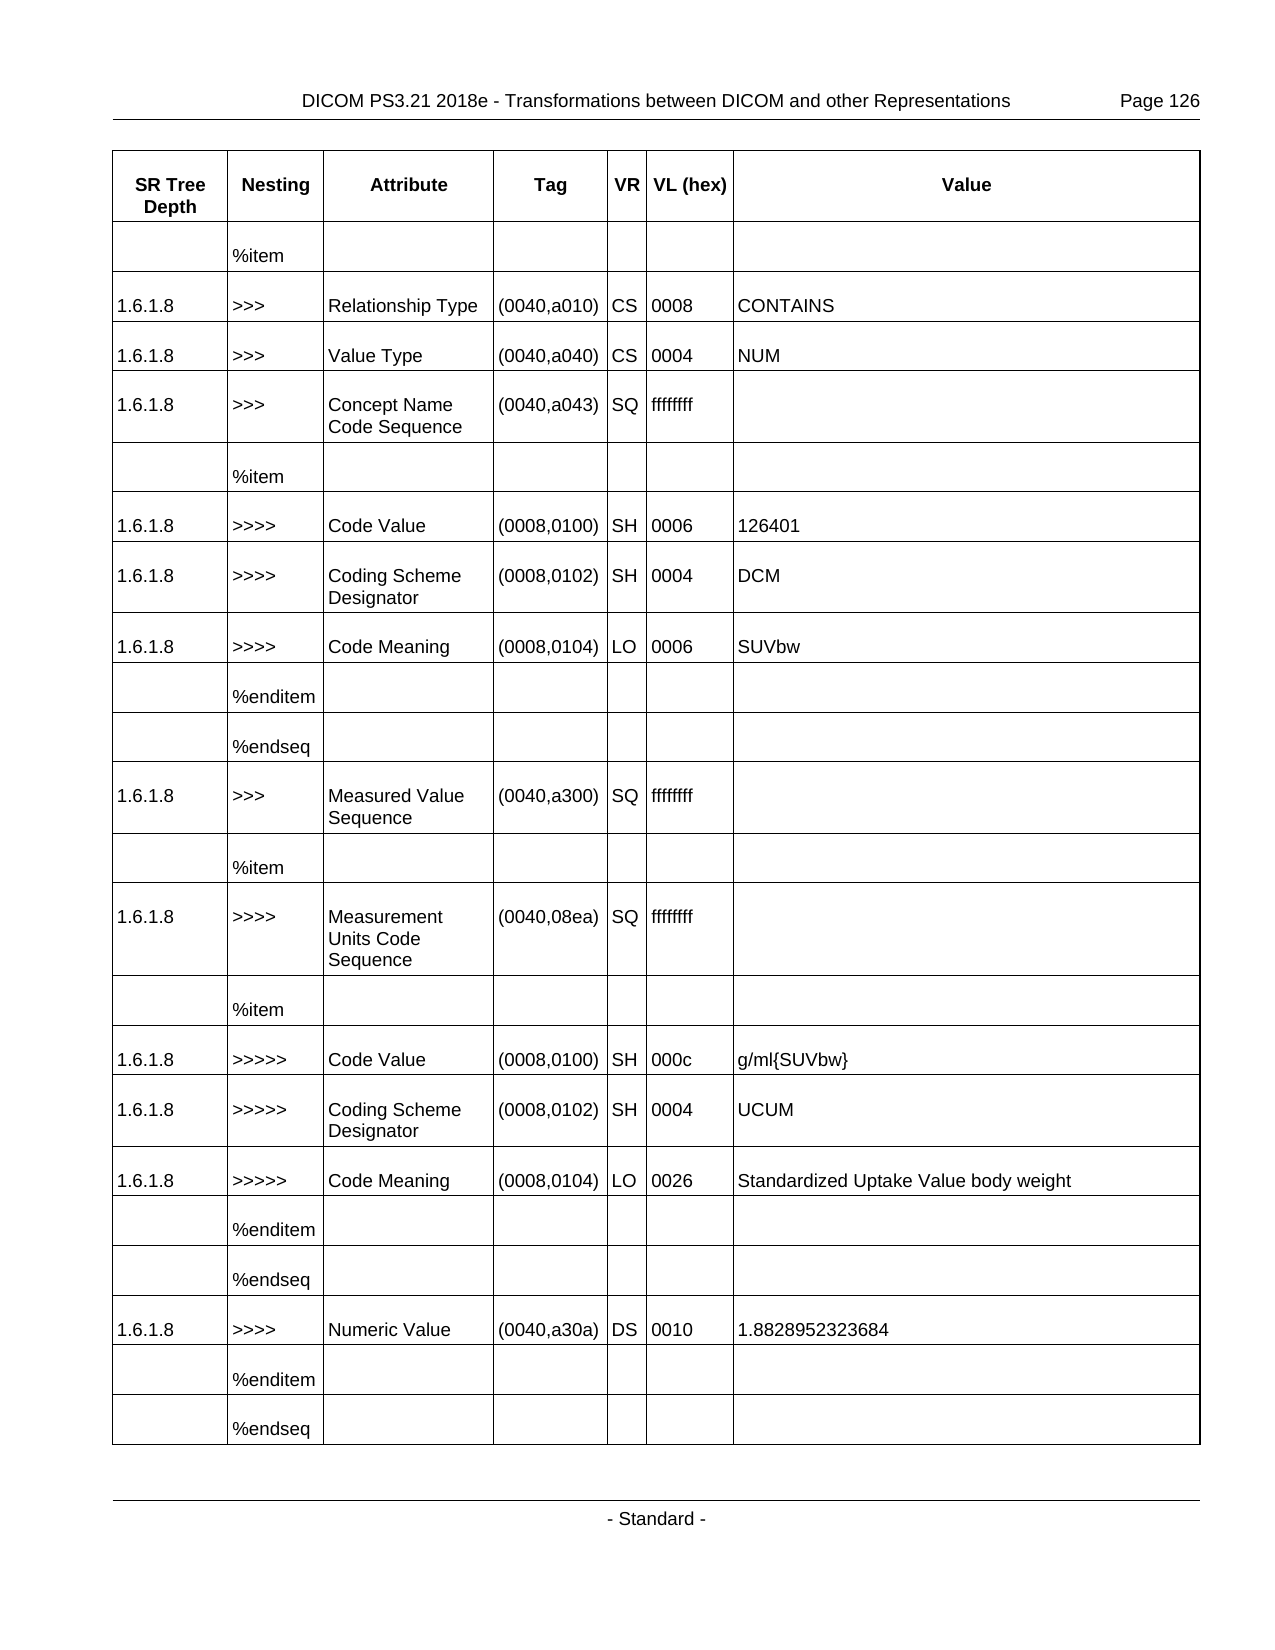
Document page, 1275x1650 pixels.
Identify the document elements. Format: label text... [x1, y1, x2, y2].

table_cell SQ [608, 762, 646, 832]
table_cell >>>>> [228, 1026, 323, 1074]
table_cell Numeric Value [324, 1296, 493, 1344]
table_cell SH [608, 1075, 646, 1146]
table_cell 126401 [734, 492, 1199, 541]
table_cell [113, 713, 227, 761]
table_cell [734, 1395, 1199, 1444]
table_cell (0040,a040) [494, 322, 607, 370]
table_cell [647, 1196, 733, 1245]
table_cell [324, 713, 493, 761]
table_cell [608, 713, 646, 761]
table_cell [113, 222, 227, 271]
table_cell 1.6.1.8 [113, 883, 227, 975]
table_cell Standardized Uptake Value body weight [734, 1147, 1199, 1195]
table_cell CONTAINS [734, 272, 1199, 321]
table_cell [494, 443, 607, 491]
table_cell (0040,a30a) [494, 1296, 607, 1344]
table_cell %endseq [228, 1395, 323, 1444]
table_cell SH [608, 1026, 646, 1074]
table_cell ffffffff [647, 371, 733, 442]
table_cell SQ [608, 371, 646, 442]
table_cell [734, 1196, 1199, 1245]
table_cell %item [228, 834, 323, 882]
table_cell ffffffff [647, 883, 733, 975]
table_cell 1.6.1.8 [113, 322, 227, 370]
table_cell [608, 1196, 646, 1245]
table_cell SH [608, 542, 646, 612]
table_cell [608, 1345, 646, 1394]
table_cell >>>> [228, 542, 323, 612]
table_cell 1.6.1.8 [113, 1026, 227, 1074]
table_cell Code Value [324, 492, 493, 541]
table_cell Measurement Units Code Sequence [324, 883, 493, 975]
table_cell 0006 [647, 492, 733, 541]
table_cell 0026 [647, 1147, 733, 1195]
table_header VR [608, 151, 646, 221]
table_header VL (hex) [647, 151, 733, 221]
table_cell [113, 834, 227, 882]
table_cell [647, 1246, 733, 1295]
table_cell CS [608, 322, 646, 370]
table_cell [113, 1345, 227, 1394]
table_cell (0008,0104) [494, 613, 607, 662]
table_cell UCUM [734, 1075, 1199, 1146]
table_cell [734, 713, 1199, 761]
table_cell [324, 1246, 493, 1295]
table_cell >>>> [228, 883, 323, 975]
table_cell 0004 [647, 542, 733, 612]
table_cell >>> [228, 762, 323, 832]
table_cell >>>>> [228, 1147, 323, 1195]
table_cell 1.6.1.8 [113, 1075, 227, 1146]
table_cell [608, 834, 646, 882]
table_cell 0004 [647, 322, 733, 370]
table_cell 0010 [647, 1296, 733, 1344]
table_cell Coding Scheme Designator [324, 1075, 493, 1146]
table_cell [494, 222, 607, 271]
table_cell [647, 663, 733, 712]
table_cell [647, 1345, 733, 1394]
table_cell 1.6.1.8 [113, 371, 227, 442]
table_cell [734, 1345, 1199, 1394]
table_cell [608, 443, 646, 491]
table_cell [734, 976, 1199, 1025]
table_cell Measured Value Sequence [324, 762, 493, 832]
table_header Attribute [324, 151, 493, 221]
table_cell [608, 1395, 646, 1444]
table_cell Coding Scheme Designator [324, 542, 493, 612]
table_cell Code Meaning [324, 613, 493, 662]
table_cell (0040,a010) [494, 272, 607, 321]
table_cell LO [608, 613, 646, 662]
table_cell >>> [228, 322, 323, 370]
table_cell (0008,0102) [494, 1075, 607, 1146]
table_cell [734, 762, 1199, 832]
table_cell [647, 222, 733, 271]
table_cell [113, 976, 227, 1025]
table_cell 1.6.1.8 [113, 1296, 227, 1344]
table_cell [647, 976, 733, 1025]
table_cell [734, 883, 1199, 975]
table_cell [647, 713, 733, 761]
table_cell (0040,a300) [494, 762, 607, 832]
table_cell [494, 1345, 607, 1394]
table_cell [324, 1196, 493, 1245]
table_cell [113, 443, 227, 491]
table_header Value [734, 151, 1199, 221]
table_cell DCM [734, 542, 1199, 612]
table_cell 1.6.1.8 [113, 492, 227, 541]
table_cell [113, 1246, 227, 1295]
table_cell 1.6.1.8 [113, 1147, 227, 1195]
table_cell [734, 371, 1199, 442]
table_cell %item [228, 976, 323, 1025]
table_cell [494, 1395, 607, 1444]
table_cell 0004 [647, 1075, 733, 1146]
table_cell (0008,0100) [494, 492, 607, 541]
table_cell [324, 834, 493, 882]
table_cell (0040,a043) [494, 371, 607, 442]
table_cell [324, 976, 493, 1025]
table_cell [734, 663, 1199, 712]
table_cell >>>>> [228, 1075, 323, 1146]
table_cell %endseq [228, 1246, 323, 1295]
table_cell [494, 1196, 607, 1245]
table_cell 1.6.1.8 [113, 542, 227, 612]
table_cell [647, 443, 733, 491]
table_cell [494, 713, 607, 761]
table_cell 1.6.1.8 [113, 613, 227, 662]
table_cell NUM [734, 322, 1199, 370]
table_cell >>> [228, 371, 323, 442]
table_cell %enditem [228, 1345, 323, 1394]
table_cell >>> [228, 272, 323, 321]
table_header SR Tree Depth [113, 151, 227, 221]
table_cell SUVbw [734, 613, 1199, 662]
table_cell [647, 834, 733, 882]
table_cell [734, 443, 1199, 491]
table_cell [608, 976, 646, 1025]
table_header Nesting [228, 151, 323, 221]
table_cell 0006 [647, 613, 733, 662]
table_cell [324, 1395, 493, 1444]
table_cell [113, 663, 227, 712]
table_cell 0008 [647, 272, 733, 321]
table_cell [608, 1246, 646, 1295]
table_cell Relationship Type [324, 272, 493, 321]
table_cell [324, 663, 493, 712]
table_cell Code Meaning [324, 1147, 493, 1195]
table_cell 1.8828952323684 [734, 1296, 1199, 1344]
table_cell (0008,0102) [494, 542, 607, 612]
table_cell [113, 1196, 227, 1245]
table_cell [494, 834, 607, 882]
table_cell [494, 663, 607, 712]
table_cell ffffffff [647, 762, 733, 832]
table_cell (0040,08ea) [494, 883, 607, 975]
table_cell 1.6.1.8 [113, 762, 227, 832]
table_cell 1.6.1.8 [113, 272, 227, 321]
table_cell (0008,0100) [494, 1026, 607, 1074]
table_cell [647, 1395, 733, 1444]
table_cell [608, 222, 646, 271]
table_cell [734, 834, 1199, 882]
table_cell CS [608, 272, 646, 321]
table_cell Concept Name Code Sequence [324, 371, 493, 442]
table_cell LO [608, 1147, 646, 1195]
table_cell [324, 1345, 493, 1394]
table_cell >>>> [228, 613, 323, 662]
table_cell 000c [647, 1026, 733, 1074]
table_cell [734, 1246, 1199, 1295]
table_cell [734, 222, 1199, 271]
table_cell [324, 222, 493, 271]
table_cell SQ [608, 883, 646, 975]
table_cell g/ml{SUVbw} [734, 1026, 1199, 1074]
table_cell [608, 663, 646, 712]
table_cell %enditem [228, 663, 323, 712]
table_cell [494, 976, 607, 1025]
table_cell %enditem [228, 1196, 323, 1245]
table_cell %item [228, 443, 323, 491]
table_cell Value Type [324, 322, 493, 370]
table_cell %item [228, 222, 323, 271]
table_cell %endseq [228, 713, 323, 761]
table_cell [494, 1246, 607, 1295]
table_cell (0008,0104) [494, 1147, 607, 1195]
table_cell [324, 443, 493, 491]
table_cell >>>> [228, 492, 323, 541]
table_cell Code Value [324, 1026, 493, 1074]
table_cell DS [608, 1296, 646, 1344]
table_cell >>>> [228, 1296, 323, 1344]
table_cell SH [608, 492, 646, 541]
table_cell [113, 1395, 227, 1444]
table_header Tag [494, 151, 607, 221]
